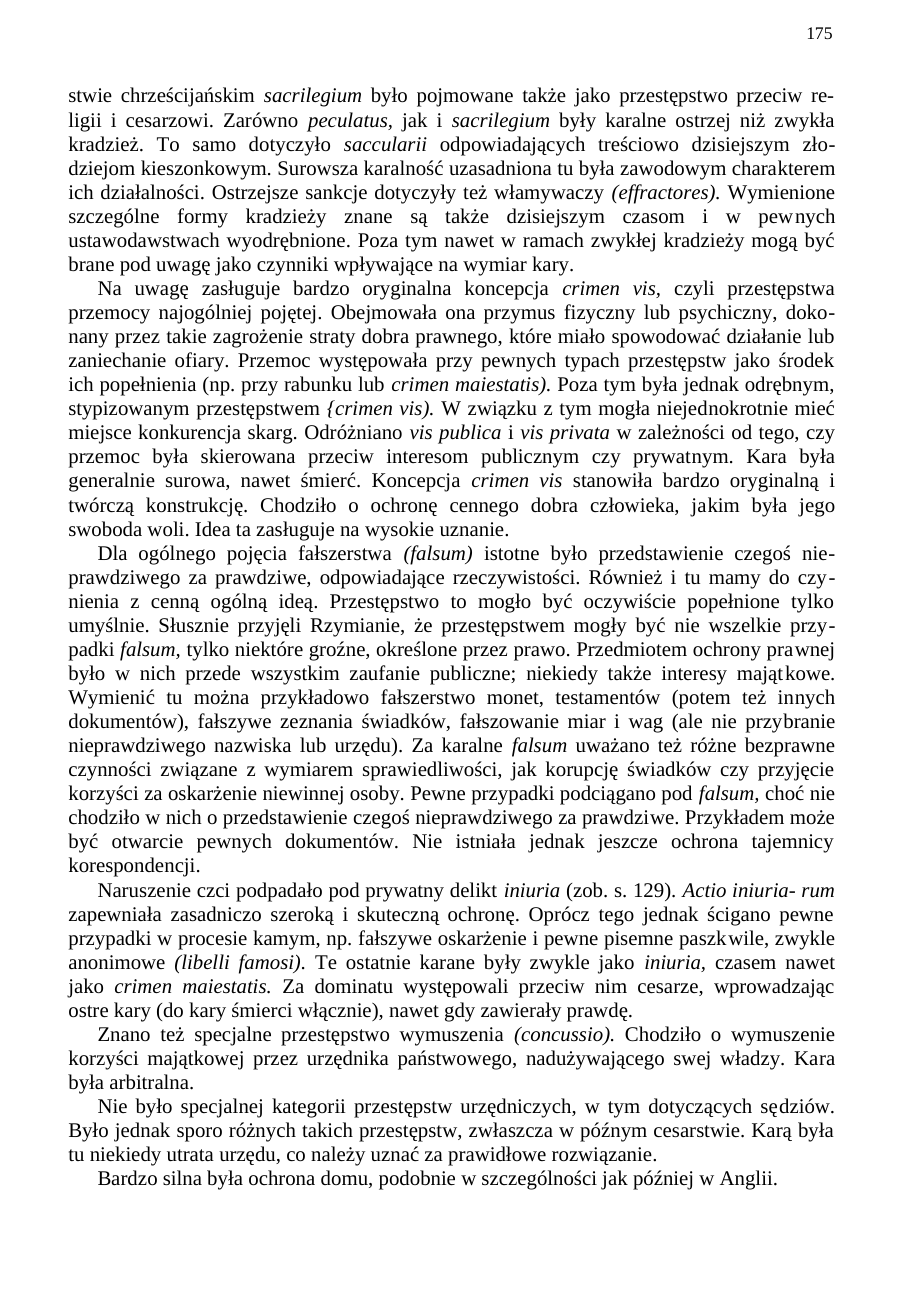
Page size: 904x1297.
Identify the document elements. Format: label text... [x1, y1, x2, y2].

text Bardzo silna była ochrona domu, podobnie w szczególności jak później w Anglii. [68, 1166, 835, 1190]
text Nie było specjalnej kategorii przestępstw urzędniczych, w tym dotyczących sę­dziów. Było jednak sporo różnych takich przestępstw, zwłaszcza w późnym cesarstwie. Karą była tu niekiedy utrata urzędu, co należy uznać za prawidłowe rozwiązanie. [68, 1094, 835, 1166]
text Dla ogólnego pojęcia fałszerstwa (falsum) istotne było przedstawienie czegoś nie­prawdziwego za prawdziwe, odpowiadające rzeczywistości. Również i tu mamy do czy­nienia z cenną ogólną ideą. Przestępstwo to mogło być oczywiście popełnione tylko umyślnie. Słusznie przyjęli Rzymianie, że przestępstwem mogły być nie wszelkie przy­padki falsum, tylko niektóre groźne, określone przez prawo. Przedmiotem ochrony pra­wnej było w nich przede wszystkim zaufanie publiczne; niekiedy także interesy mająt­kowe. Wymienić tu można przykładowo fałszerstwo monet, testamentów (potem też in­nych dokumentów), fałszywe zeznania świadków, fałszowanie miar i wag (ale nie przy­branie nieprawdziwego nazwiska lub urzędu). Za karalne falsum uważano też różne bezprawne czynności związane z wymiarem sprawiedliwości, jak korupcję świadków czy przyjęcie korzyści za oskarżenie niewinnej osoby. Pewne przypadki podciągano pod falsum, choć nie chodziło w nich o przedstawienie czegoś nieprawdziwego za prawdzi­we. Przykładem może być otwarcie pewnych dokumentów. Nie istniała jednak jeszcze ochrona tajemnicy korespondencji. [68, 541, 835, 877]
text Naruszenie czci podpadało pod prywatny delikt iniuria (zob. s. 129). Actio iniuria- rum zapewniała zasadniczo szeroką i skuteczną ochronę. Oprócz tego jednak ścigano pewne przypadki w procesie kamym, np. fałszywe oskarżenie i pewne pisemne paszk­wile, zwykle anonimowe (libelli famosi). Te ostatnie karane były zwykle jako iniuria, czasem nawet jako crimen maiestatis. Za dominatu występowali przeciw nim cesarze, wprowadzając ostre kary (do kary śmierci włącznie), nawet gdy zawierały prawdę. [68, 877, 835, 1022]
text Znano też specjalne przestępstwo wymuszenia (concussio). Chodziło o wymuszenie korzyści majątkowej przez urzędnika państwowego, nadużywającego swej władzy. Ka­ra była arbitralna. [68, 1022, 835, 1094]
text Na uwagę zasługuje bardzo oryginalna koncepcja crimen vis, czyli przestępstwa przemocy najogólniej pojętej. Obejmowała ona przymus fizyczny lub psychiczny, doko­nany przez takie zagrożenie straty dobra prawnego, które miało spowodować działanie lub zaniechanie ofiary. Przemoc występowała przy pewnych typach przestępstw jako środek ich popełnienia (np. przy rabunku lub crimen maiestatis). Poza tym była jednak odrębnym, stypizowanym przestępstwem {crimen vis). W związku z tym mogła niejed­nokrotnie mieć miejsce konkurencja skarg. Odróżniano vis publica i vis privata w zależ­ności od tego, czy przemoc była skierowana przeciw interesom publicznym czy prywat­nym. Kara była generalnie surowa, nawet śmierć. Koncepcja crimen vis stanowiła bar­dzo oryginalną i twórczą konstrukcję. Chodziło o ochronę cennego dobra człowieka, ja­kim była jego swoboda woli. Idea ta zasługuje na wysokie uznanie. [68, 276, 835, 541]
text stwie chrześcijańskim sacrilegium było pojmowane także jako przestępstwo przeciw re- ligii i cesarzowi. Zarówno peculatus, jak i sacrilegium były karalne ostrzej niż zwykła kradzież. To samo dotyczyło saccularii odpowiadających treściowo dzisiejszym zło­dziejom kieszonkowym. Surowsza karalność uzasadniona tu była zawodowym chara­kterem ich działalności. Ostrzejsze sankcje dotyczyły też włamywaczy (effractores). Wymienione szczególne formy kradzieży znane są także dzisiejszym czasom i w pew­nych ustawodawstwach wyodrębnione. Poza tym nawet w ramach zwykłej kradzieży mogą być brane pod uwagę jako czynniki wpływające na wymiar kary. [68, 83, 835, 276]
text 175 [806, 23, 835, 43]
